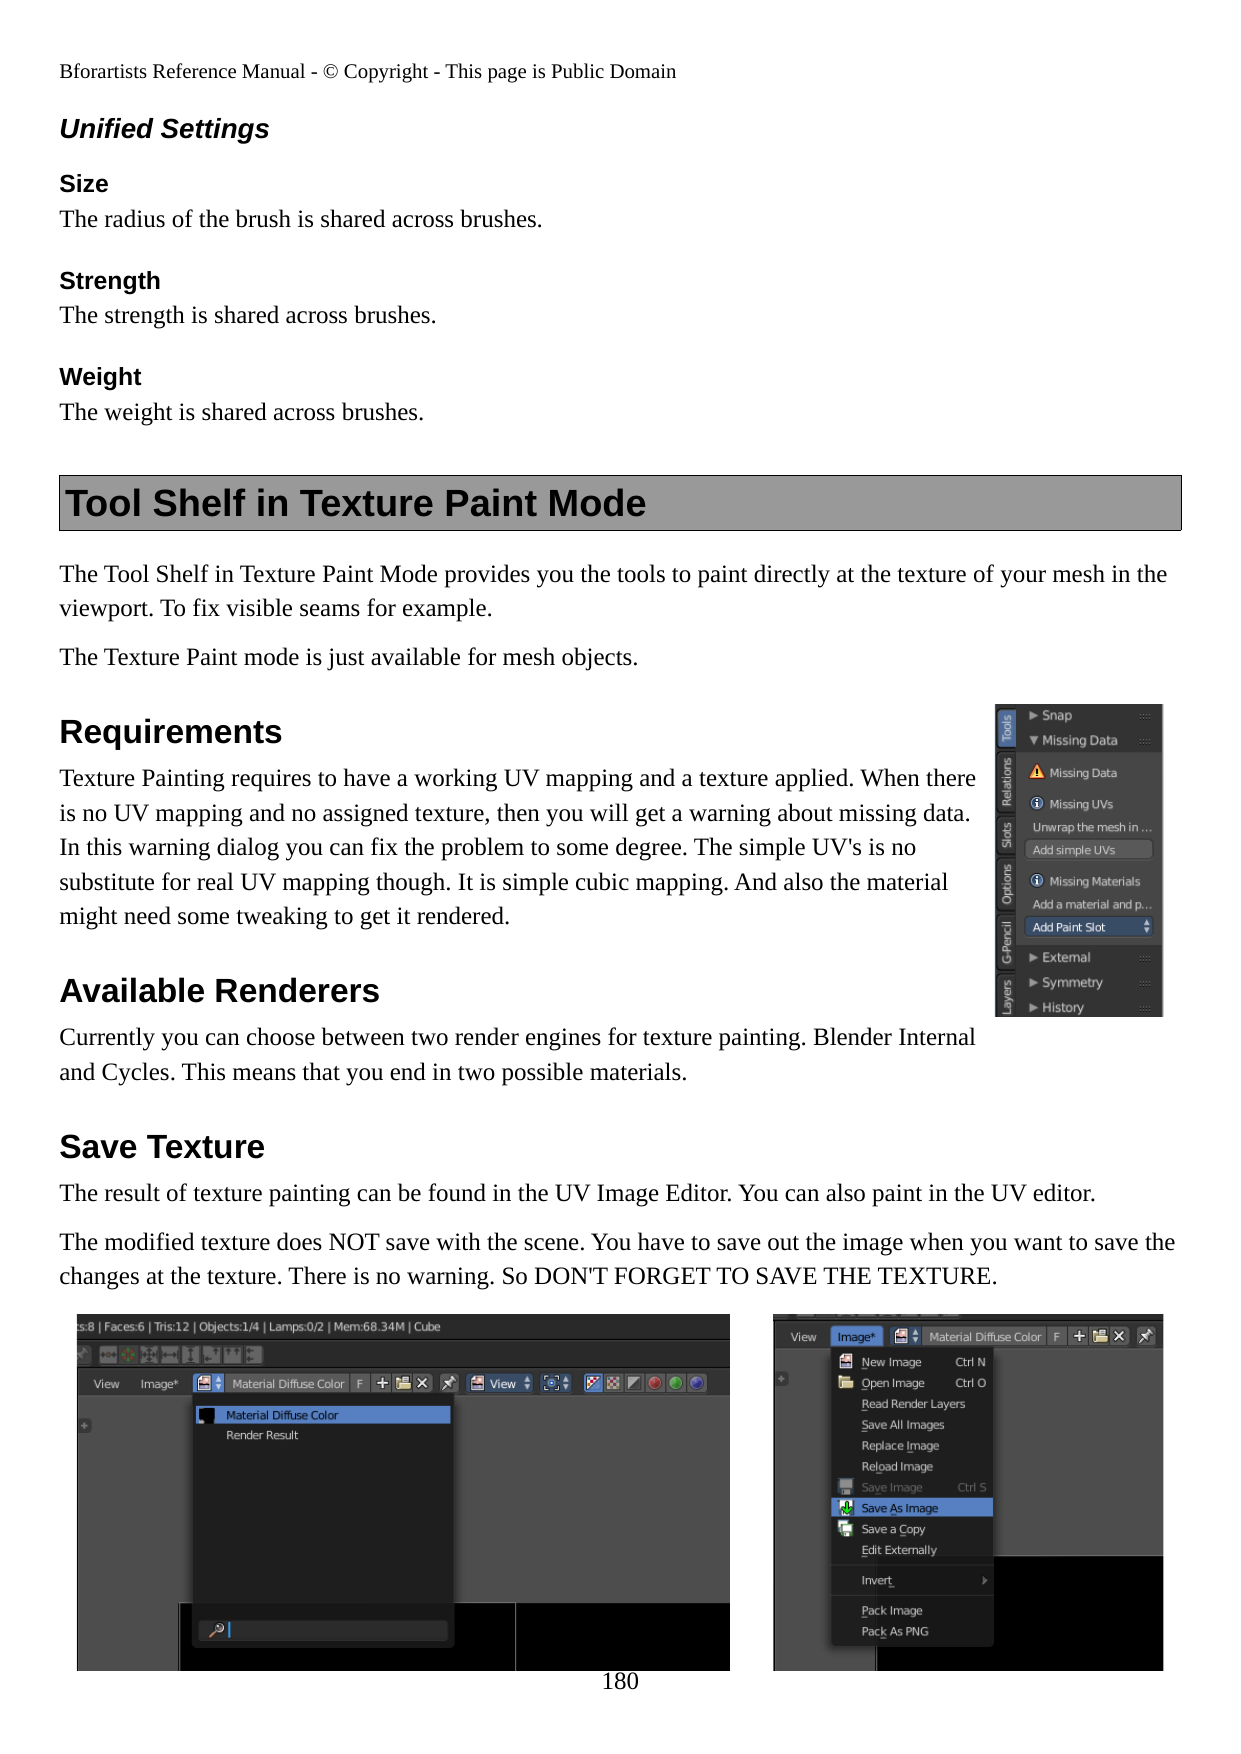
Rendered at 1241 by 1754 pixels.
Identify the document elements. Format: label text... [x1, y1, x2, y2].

subtitle Unified Settings [59, 113, 1181, 144]
text Currently you can choose between two render engines for texture painting. Blender Internal and Cycles. This means that you end in two possible materials. [59, 1022, 1181, 1086]
text Texture Painting requires to have a working UV mapping and a texture applied. When there is no UV mapping and no assigned texture, then you will get a warning about missing data. In this warning dialog you can fix the problem to some degree. The simple UV's is no substitute for real UV mapping though. It is simple cubic mapping. And also the material might need some tweaking to get it rendered. [59, 763, 994, 930]
picture [773, 1314, 1164, 1671]
subtitle Save Texture [59, 1127, 1181, 1165]
text The weight is shared across brushes. [59, 397, 1181, 426]
subtitle [1164, 971, 1181, 1010]
text The modified texture does NOT save with the scene. You have to save out the image when you want to save the changes at the texture. There is no warning. So DON'T FORGET TO SAVE THE TEXTURE. [59, 1227, 1181, 1290]
text The Tool Shelf in Texture Paint Mode provides you the tools to paint directly at the texture of your mesh in the viewport. To fix visible seams for example. [59, 559, 1181, 622]
text The Texture Paint mode is just available for mesh objects. [59, 642, 1181, 671]
text The radius of the brush is shared across brushes. [59, 204, 1181, 233]
subtitle Strength [59, 266, 1181, 294]
subtitle Requirements [59, 712, 994, 751]
text The strength is shared across brushes. [59, 301, 1181, 329]
subtitle [1164, 712, 1181, 751]
table_header Tool Shelf in Texture Paint Mode [60, 476, 1181, 530]
subtitle Weight [59, 362, 1181, 391]
subtitle Available Renderers [59, 971, 994, 1010]
text The result of texture painting can be found in the UV Image Editor. You can also paint in the UV editor. [59, 1178, 1181, 1207]
picture [994, 704, 1164, 1017]
subtitle Size [59, 169, 1181, 198]
picture [76, 1314, 730, 1671]
